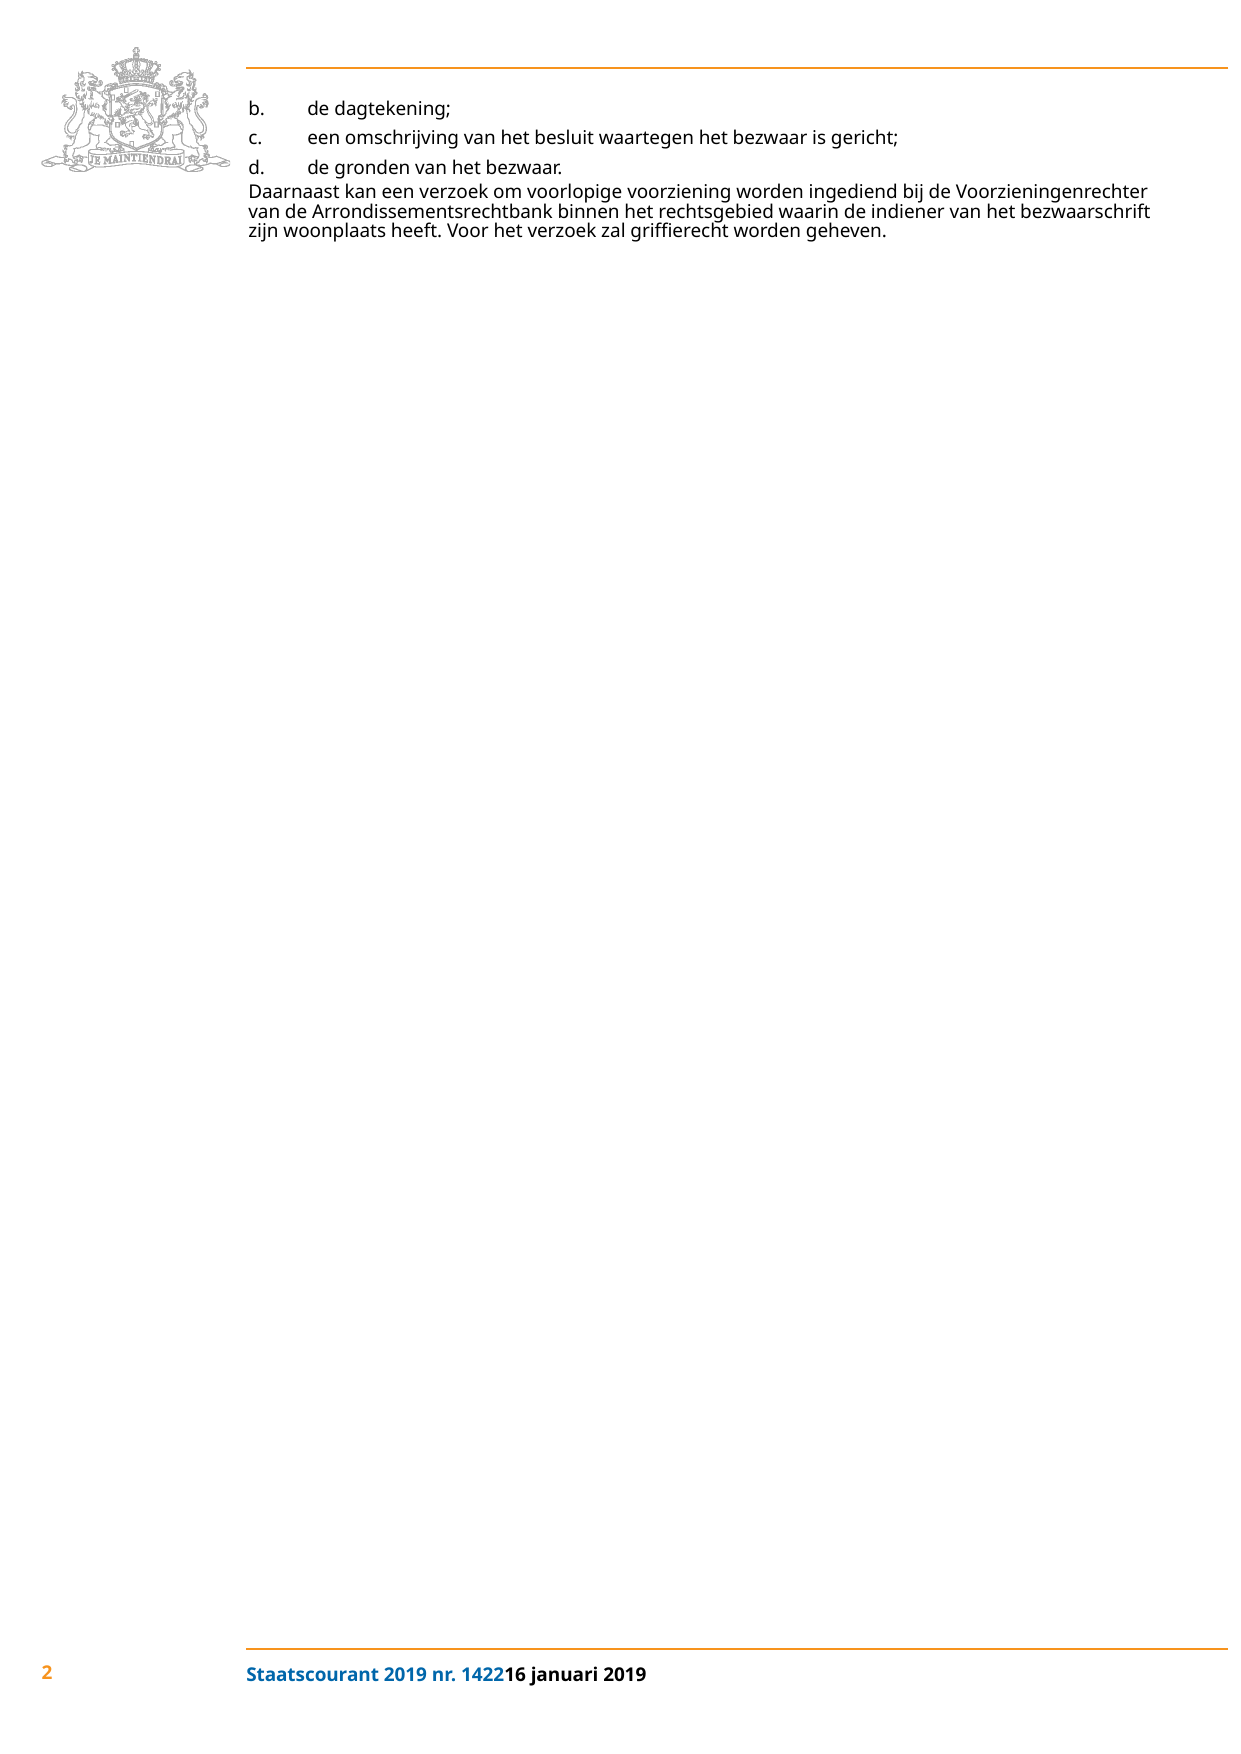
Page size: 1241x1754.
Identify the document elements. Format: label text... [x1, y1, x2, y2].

list de dagtekening; [248, 95, 1152, 121]
list een omschrijving van het besluit waartegen het bezwaar is gericht; [248, 124, 1152, 150]
picture [41, 47, 231, 172]
text Daarnaast kan een verzoek om voorlopige voorziening worden ingediend bij de Voorzieningenrechter van de Arrondissementsrechtbank binnen het rechtsgebied waarin de indiener van het bezwaarschrift zijn woonplaats heeft. Voor het verzoek zal griffierecht worden geheven. [248, 183, 1152, 241]
list de gronden van het bezwaar. [248, 154, 1152, 180]
